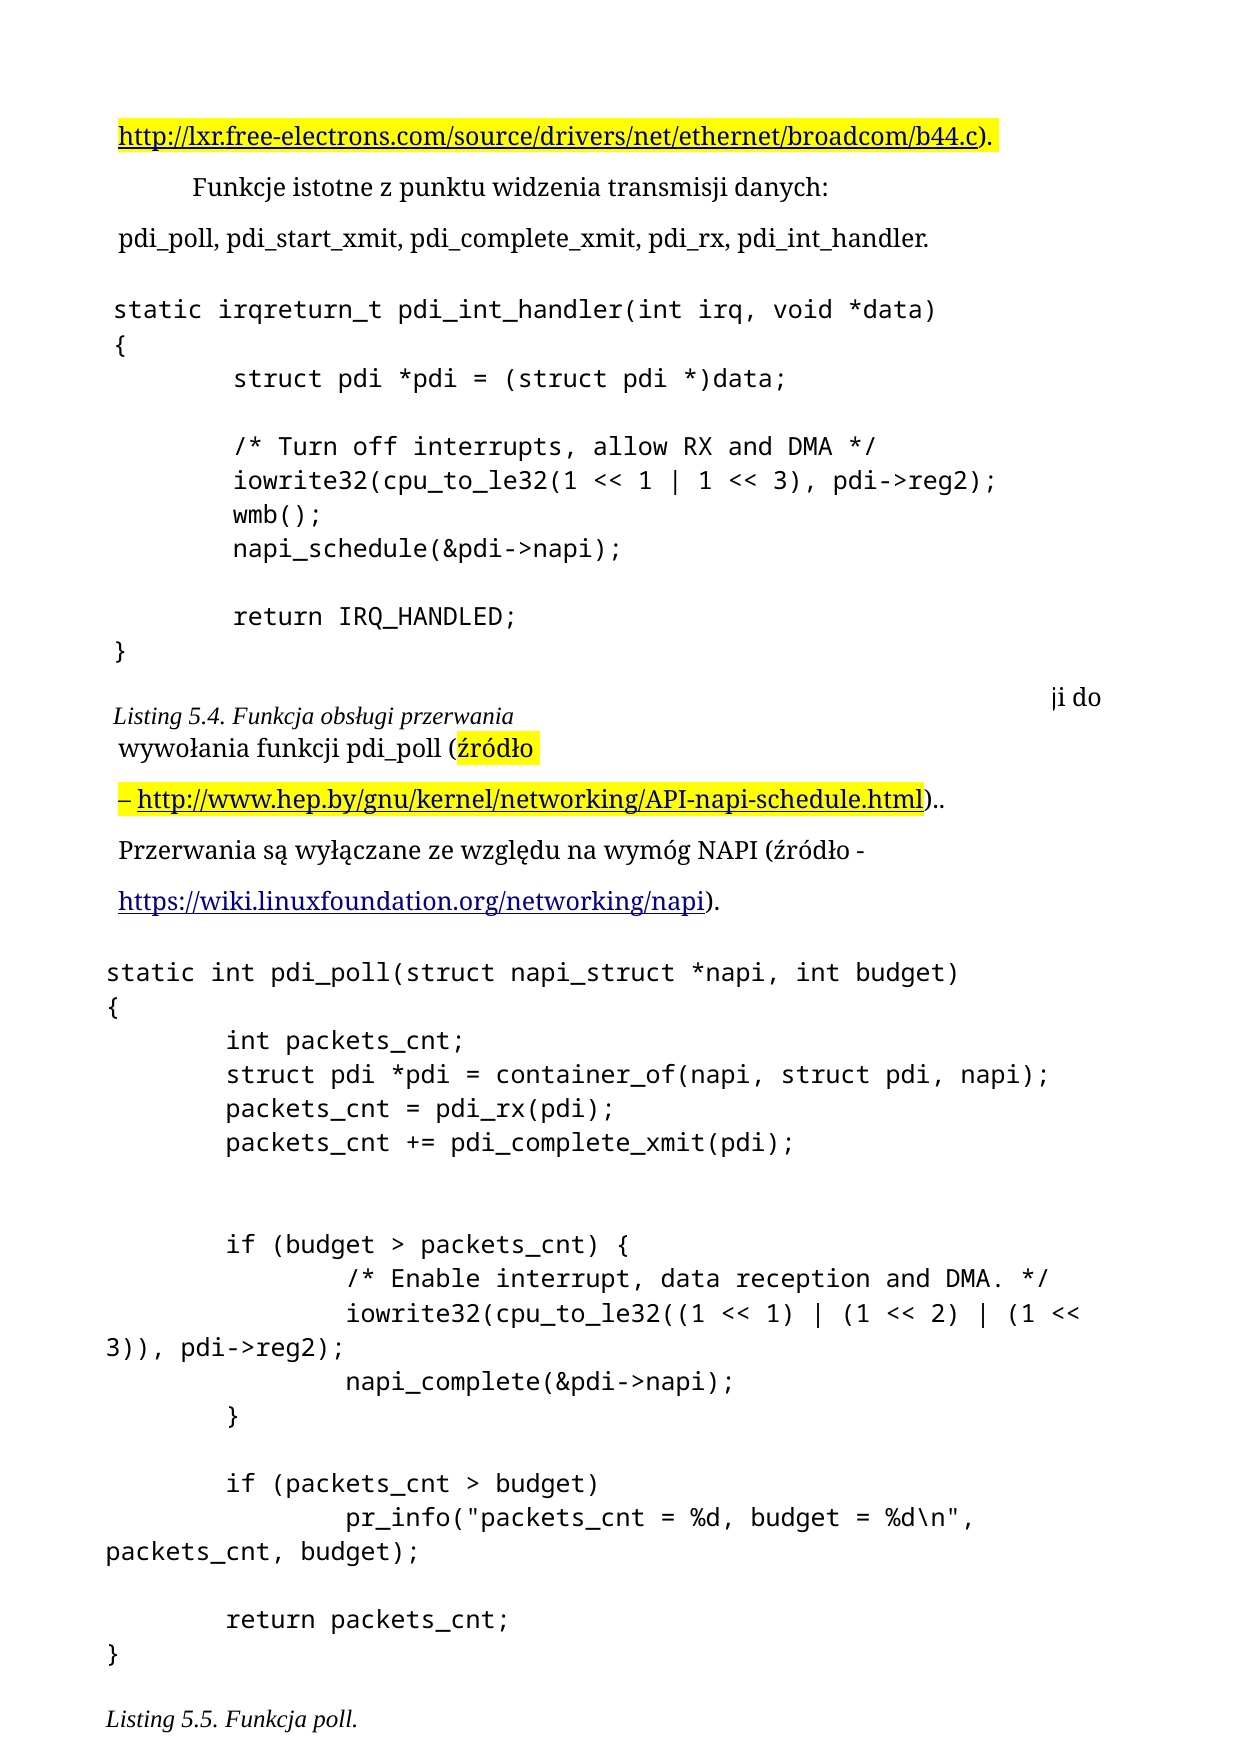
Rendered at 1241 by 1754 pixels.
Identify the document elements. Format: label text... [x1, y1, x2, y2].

text pdi_poll, pdi_start_xmit, pdi_complete_xmit, pdi_rx, pdi_int_handler. [118, 220, 1122, 254]
text Funkcja pdi_int_handler odbiera przerwania i wyłącza je, po czym informuje interfejs NAPI o możliwym pakiecie do odebrania/zwolnienia a w konsekwencji do wywołania funkcji pdi_poll (źródło [118, 628, 1122, 765]
text Przerwania są wyłączane ze względu na wymóg NAPI (źródło - https://wiki.linuxfoundation.org/networking/napi). [118, 833, 1122, 918]
text Listing 5.4. Funkcja obsługi przerwania [113, 305, 1053, 730]
text http://lxr.free-electrons.com/source/drivers/net/ethernet/broadcom/b44.c). Funkcje istotne z punktu widzenia transmisji danych: [118, 118, 1122, 203]
text – http://www.hep.by/gnu/kernel/networking/API-napi-schedule.html).. [118, 782, 1122, 816]
text Listing 5.5. Funkcja poll. [106, 967, 1111, 1733]
